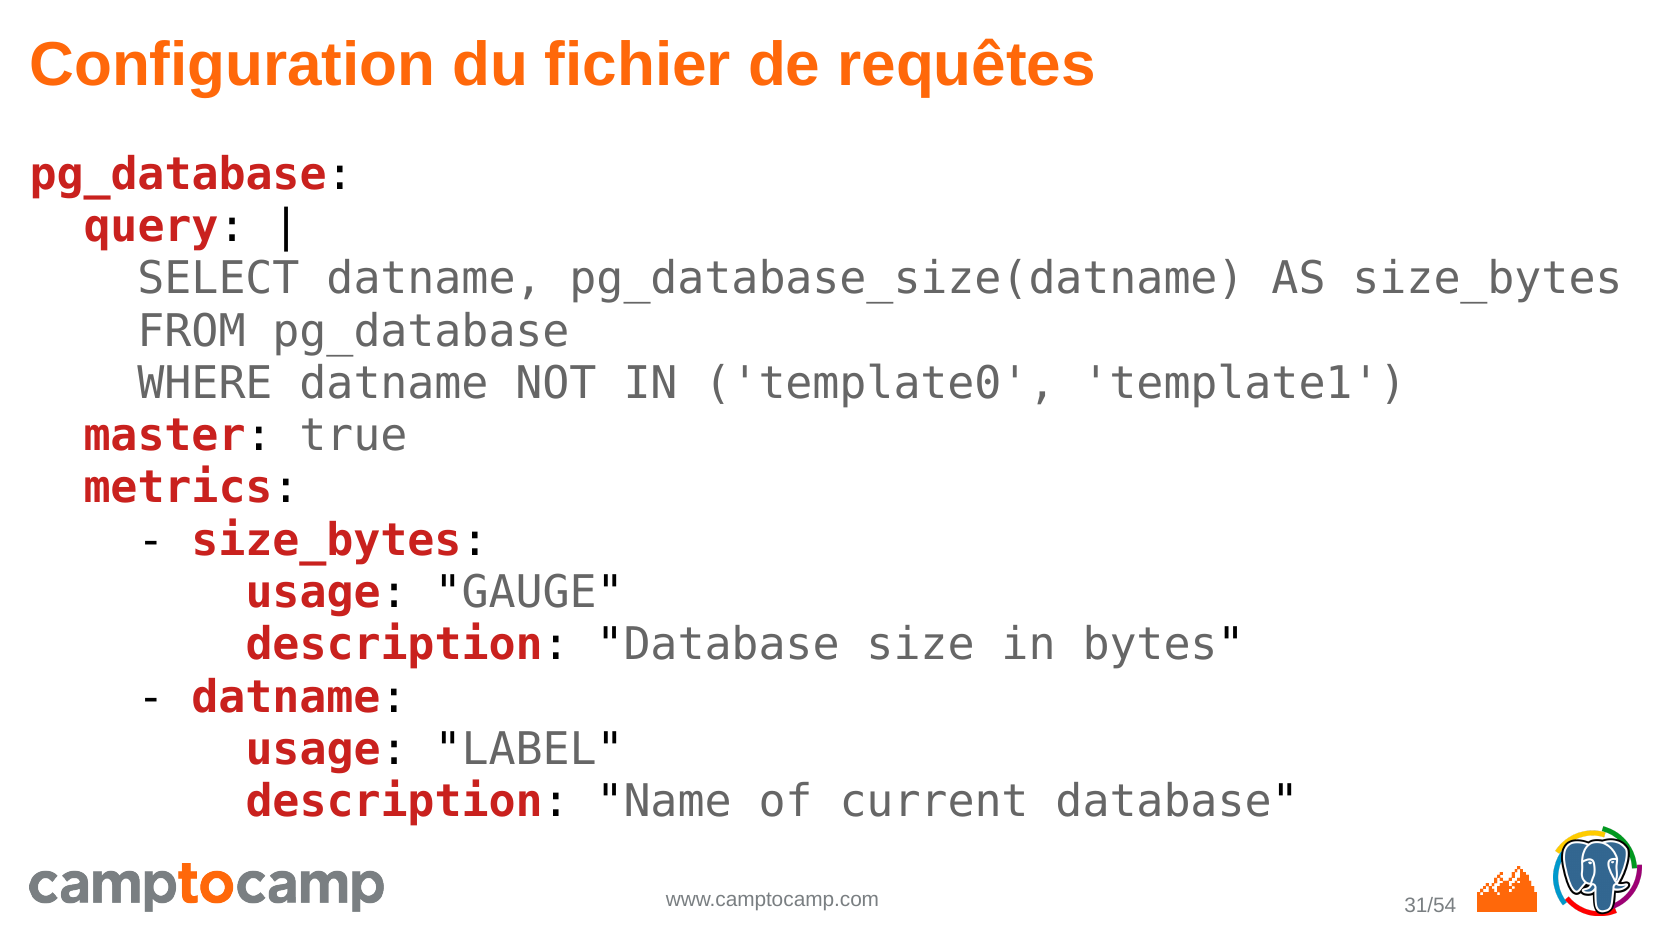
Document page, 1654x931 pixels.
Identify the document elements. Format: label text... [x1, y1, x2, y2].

list pg_database: query: | SELECT datname, pg_database_size(datname) AS size_bytes FROM pg_database WHERE datname NOT IN ('template0', 'template1') master: true metrics: - size_bytes: usage: "GAUGE" description: "Database size in bytes" - datname: usage: "LABEL" description: "Name of current database" [29, 147, 1625, 849]
picture [1553, 826, 1642, 916]
picture [29, 863, 384, 912]
title Configuration du fichier de requêtes [29, 29, 1625, 147]
picture [1477, 866, 1537, 912]
